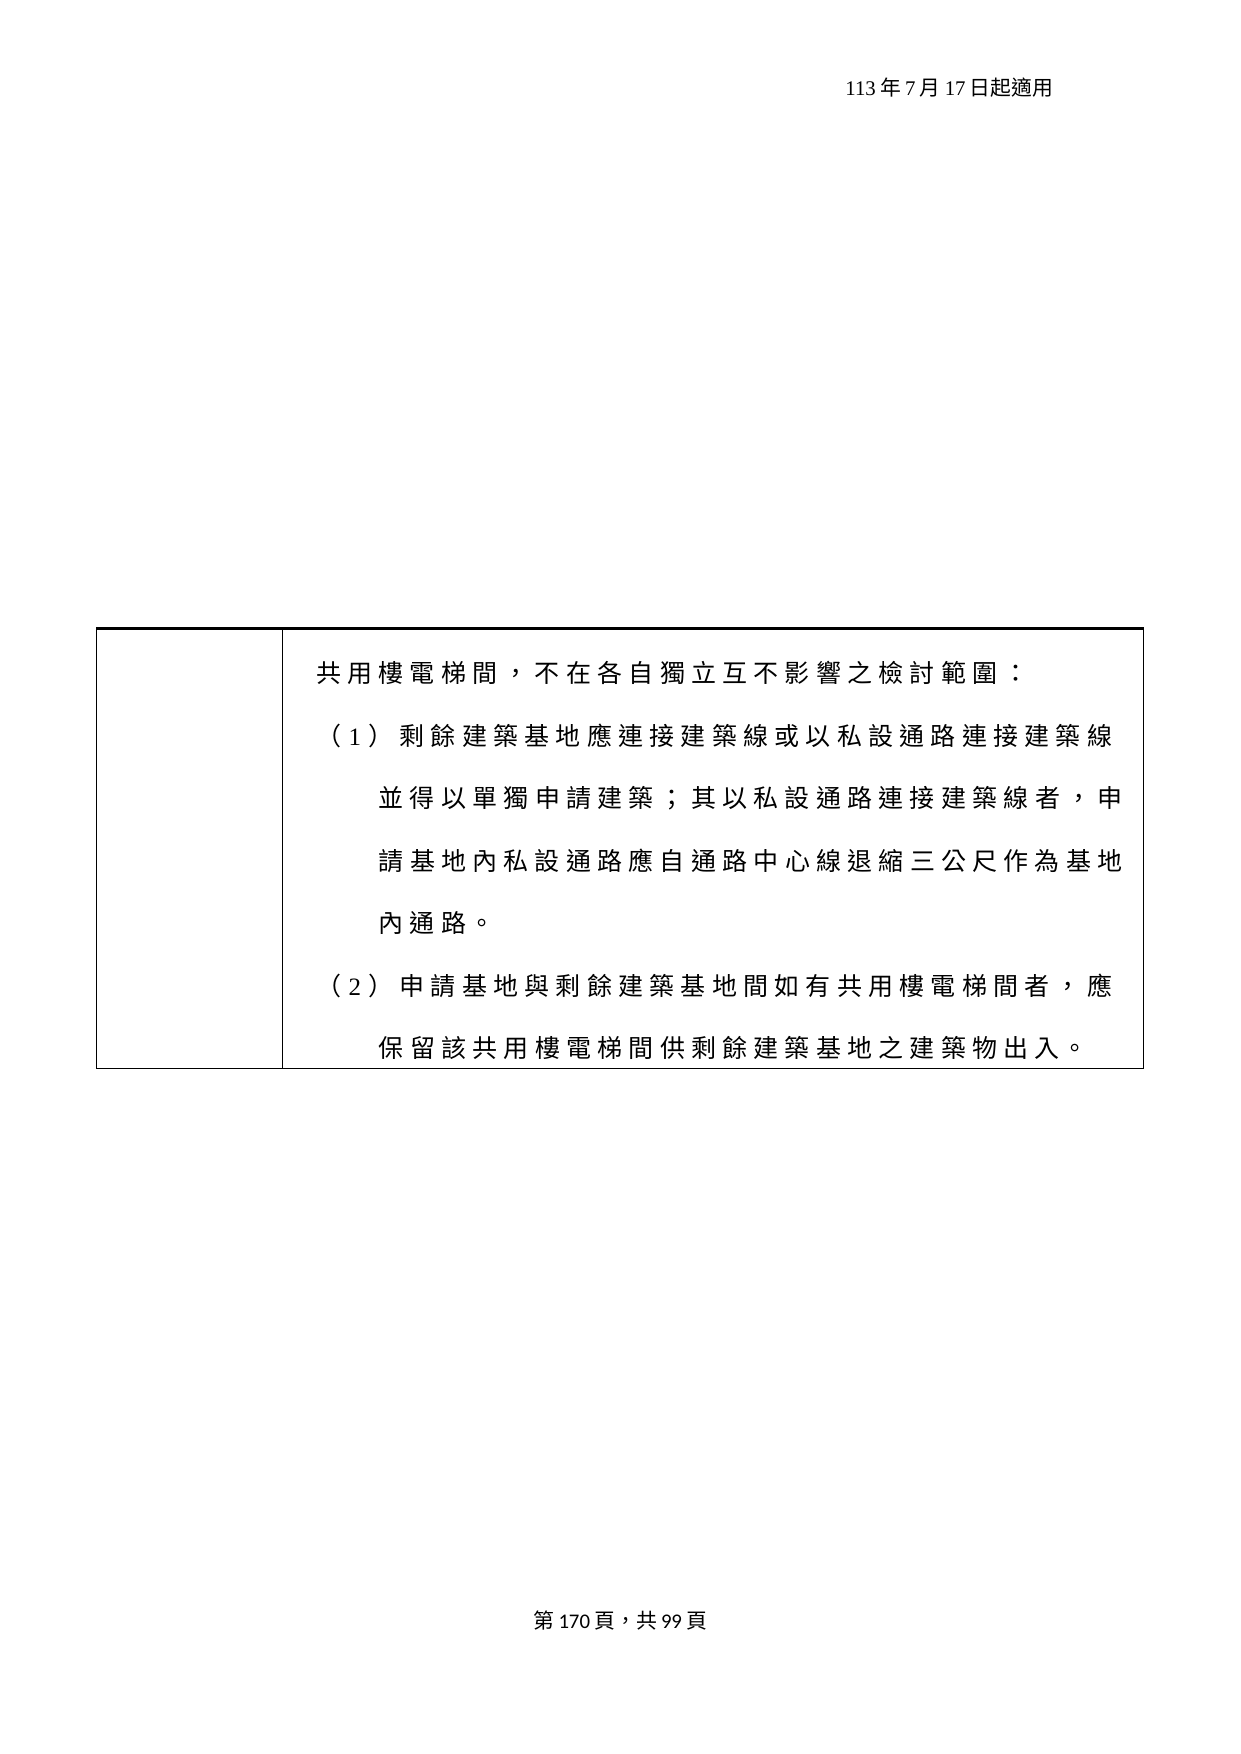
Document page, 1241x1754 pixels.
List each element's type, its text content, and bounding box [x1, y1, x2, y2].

table_cell [97, 630, 282, 1068]
table_cell 共用樓電梯間，不在各自獨立互不影響之檢討範圍： （1）剩餘建築基地應連接建築線或以私設通路連接建築線並得以單獨申請建築；其以私設通路連接建築線者，申請基地內私設通路應自通路中心線退縮三公尺作為基地內通路。 （2）申請基地與剩餘建築基地間如有共用樓電梯間者，應保留該共用樓電梯間供剩餘建築基地之建築物出入。 [283, 630, 1143, 1068]
